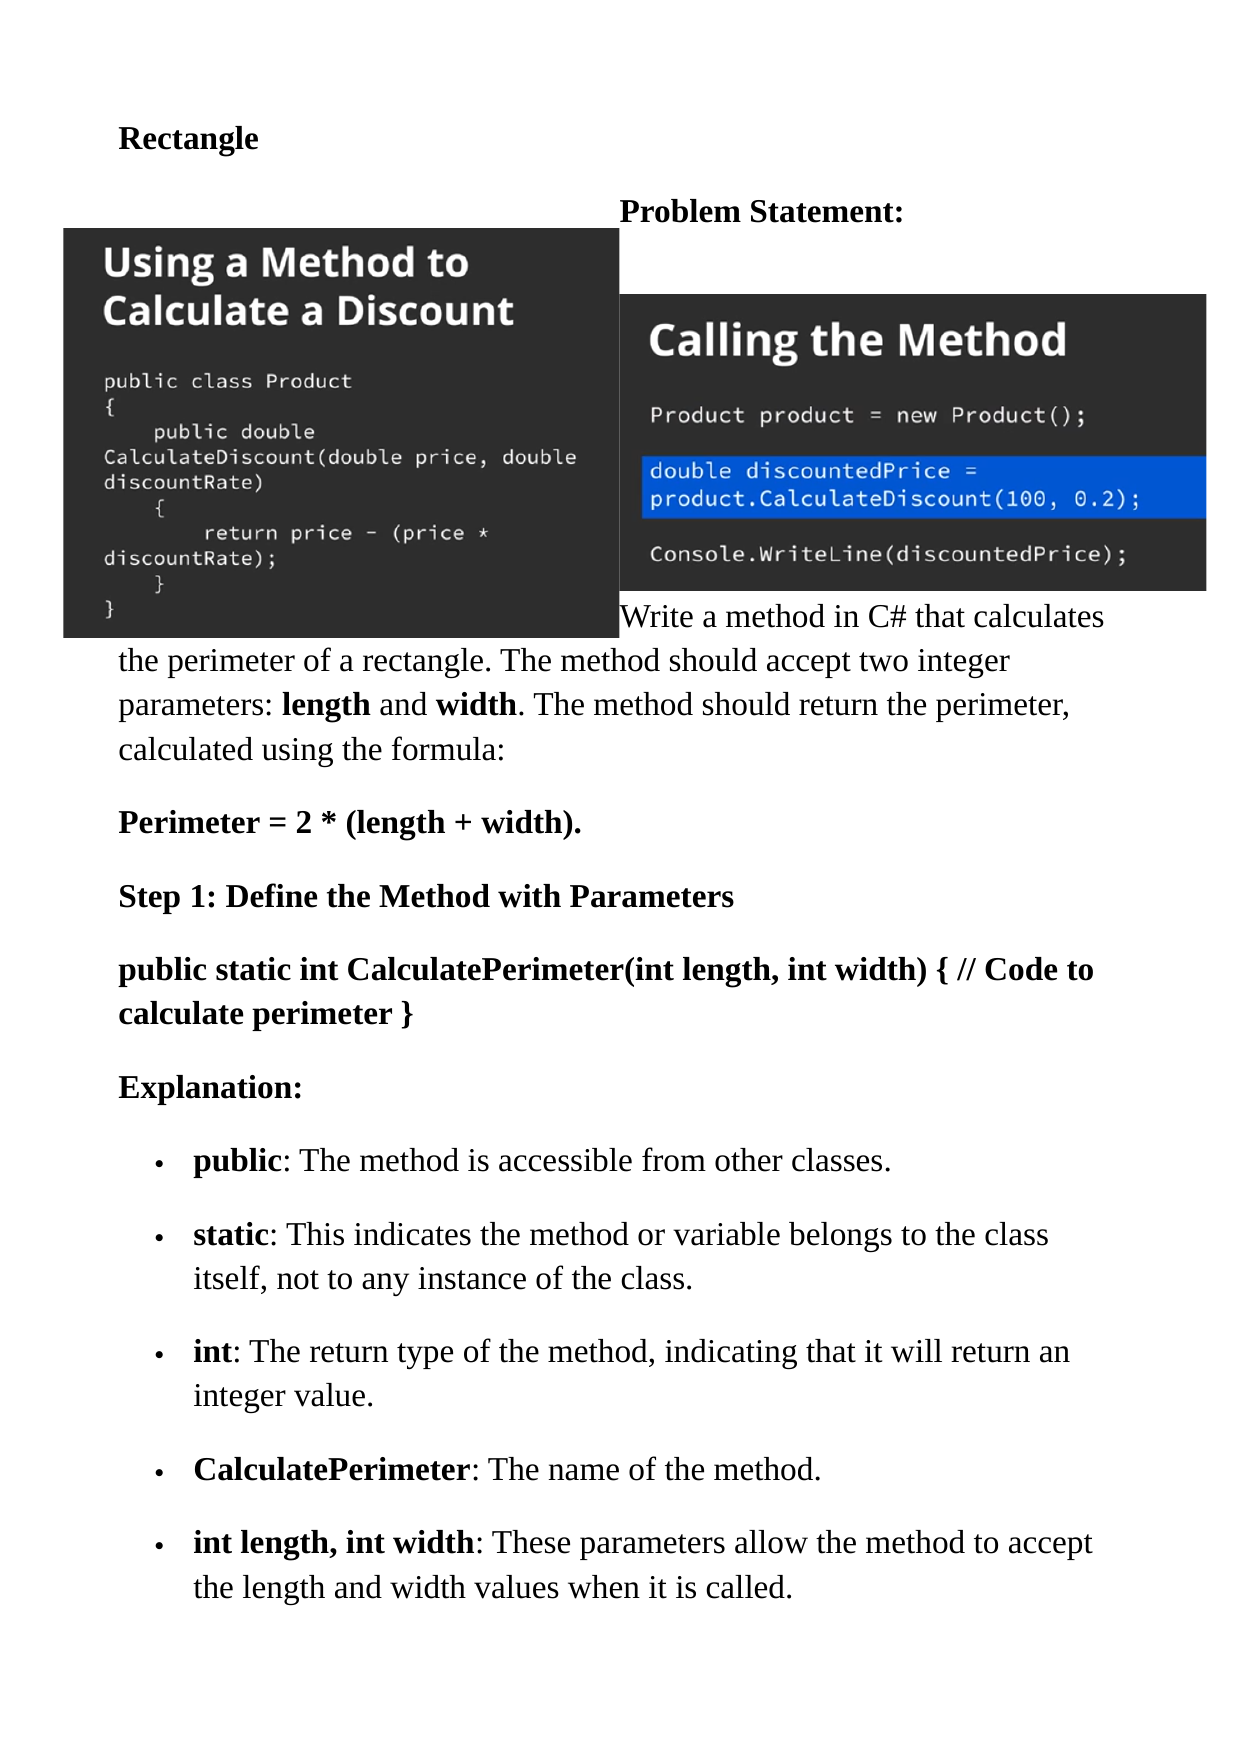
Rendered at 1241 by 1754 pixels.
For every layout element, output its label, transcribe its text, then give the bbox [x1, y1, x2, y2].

text Explanation: [118, 1067, 1122, 1105]
list CalculatePerimeter: The name of the method. [156, 1449, 1122, 1488]
text public static int CalculatePerimeter(int length, int width) { // Code to calculate perimeter } [118, 949, 1122, 1032]
list int length, int width: These parameters allow the method to accept the length and width values when it is called. [156, 1523, 1122, 1605]
text [620, 265, 1122, 294]
list public: The method is accessible from other classes. [156, 1141, 1122, 1179]
text Step 1: Define the Method with Parameters [118, 876, 1122, 914]
text Problem Statement: [118, 192, 1122, 230]
text Write a method in C# that calculates the perimeter of a rectangle. The method should accept two integer parameters: length and width. The method should return the perimeter, calculated using the formula: [118, 591, 1122, 767]
list int: The return type of the method, indicating that it will return an integer value. [156, 1332, 1122, 1414]
text Rectangle [118, 118, 1122, 156]
picture [63, 228, 1207, 638]
text Perimeter = 2 * (length + width). [118, 802, 1122, 841]
list static: This indicates the method or variable belongs to the class itself, not to any instance of the class. [156, 1214, 1122, 1296]
